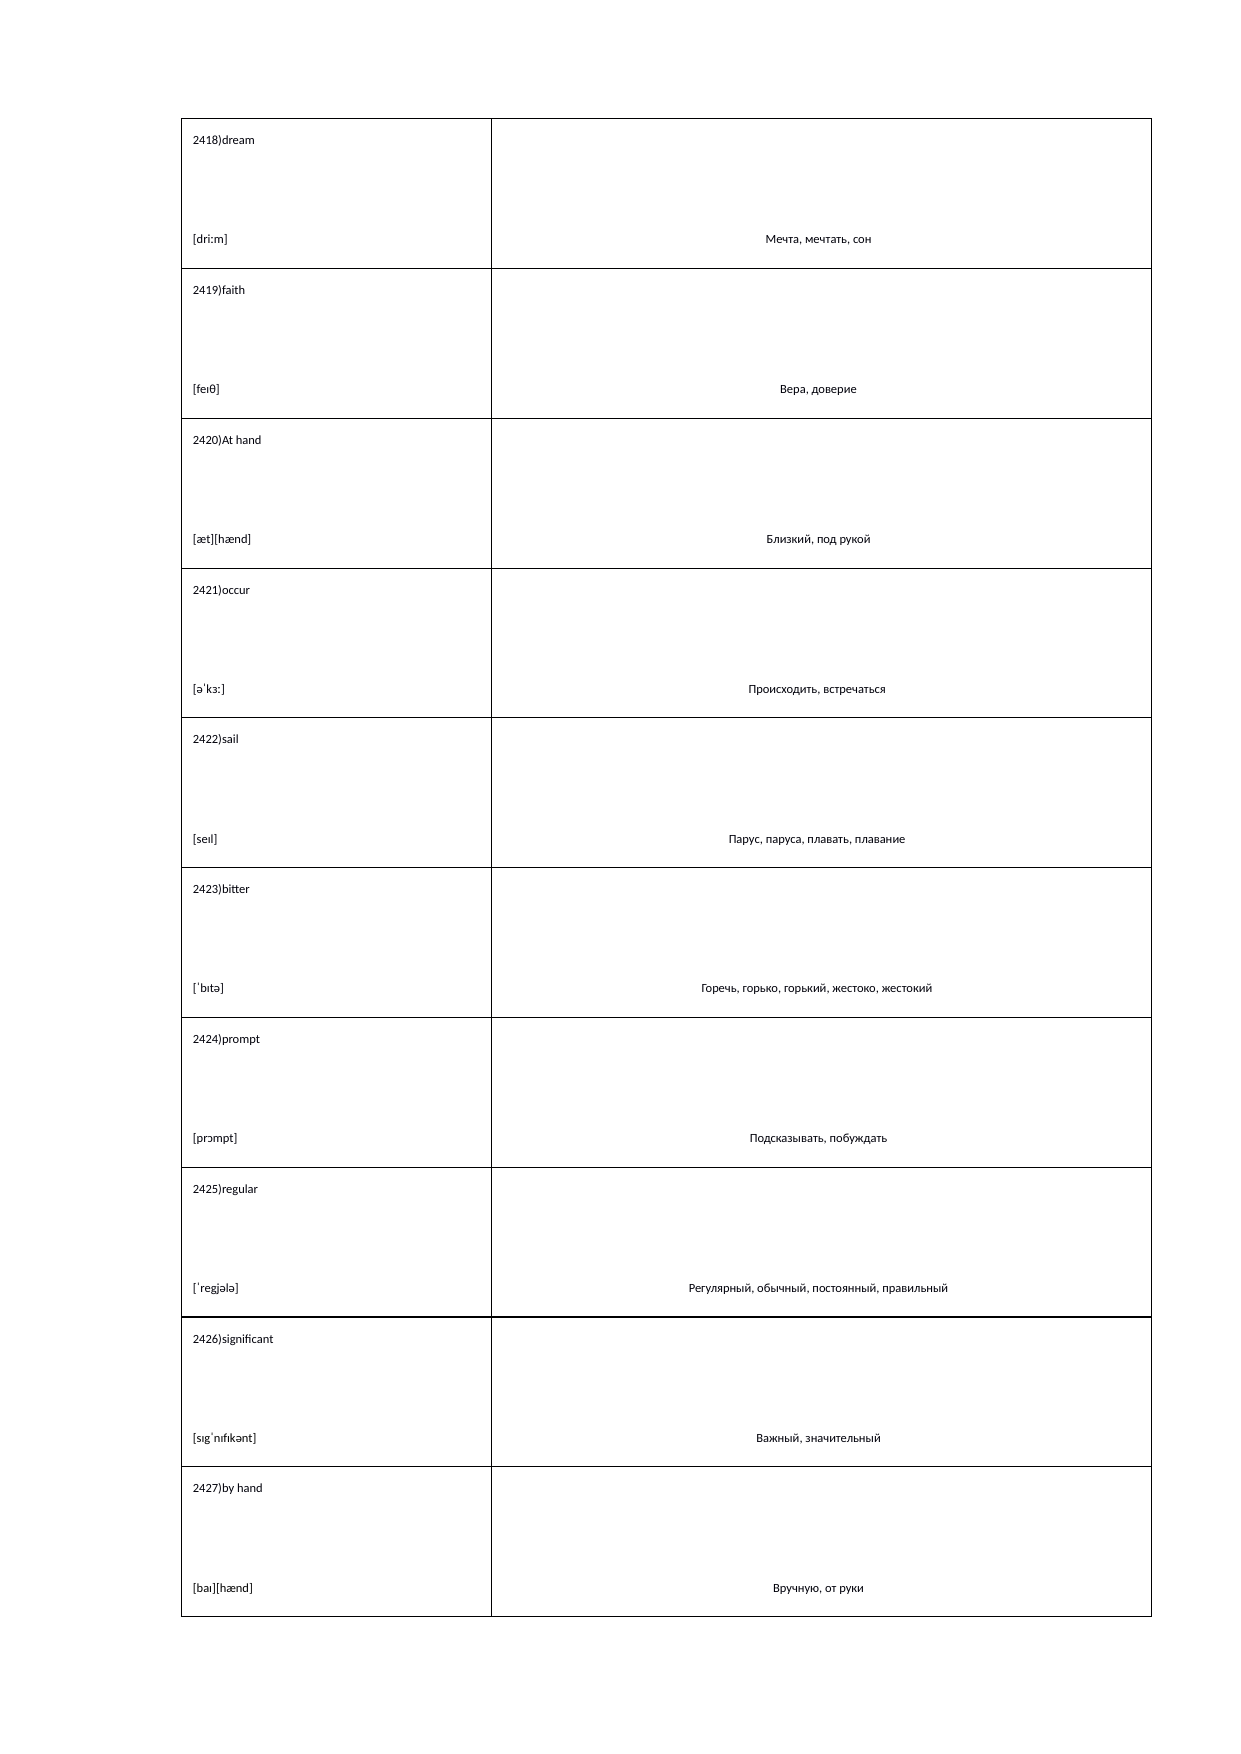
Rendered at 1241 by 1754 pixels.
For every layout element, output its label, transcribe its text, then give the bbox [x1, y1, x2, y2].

table_cell 2421)occur [əˈkɜː] [182, 569, 491, 717]
table_cell Близкий, под рукой [492, 419, 1151, 567]
table_cell 2418)dream [driːm] [182, 119, 491, 268]
table_cell 2419)faith [feɪθ] [182, 269, 491, 418]
table_cell 2426)significant [sɪgˈnɪfɪkənt] [182, 1318, 491, 1466]
table_cell Вручную, от руки [492, 1467, 1151, 1616]
table_cell Вера, доверие [492, 269, 1151, 418]
table_cell Подсказывать, побуждать [492, 1018, 1151, 1167]
table_cell 2427)by hand [baɪ][hænd] [182, 1467, 491, 1616]
table_cell 2425)regular [ˈregjələ] [182, 1168, 491, 1316]
table_cell Происходить, встречаться [492, 569, 1151, 717]
table_cell Парус, паруса, плавать, плавание [492, 718, 1151, 867]
table_cell 2420)At hand [æt][hænd] [182, 419, 491, 567]
table_cell Важный, значительный [492, 1318, 1151, 1466]
table_cell Горечь, горько, горький, жестоко, жестокий [492, 868, 1151, 1017]
table_cell 2422)sail [seɪl] [182, 718, 491, 867]
table_cell Регулярный, обычный, постоянный, правильный [492, 1168, 1151, 1316]
table_cell Мечта, мечтать, сон [492, 119, 1151, 268]
table_cell 2424)prompt [prɔmpt] [182, 1018, 491, 1167]
table_cell 2423)bitter [ˈbɪtə] [182, 868, 491, 1017]
